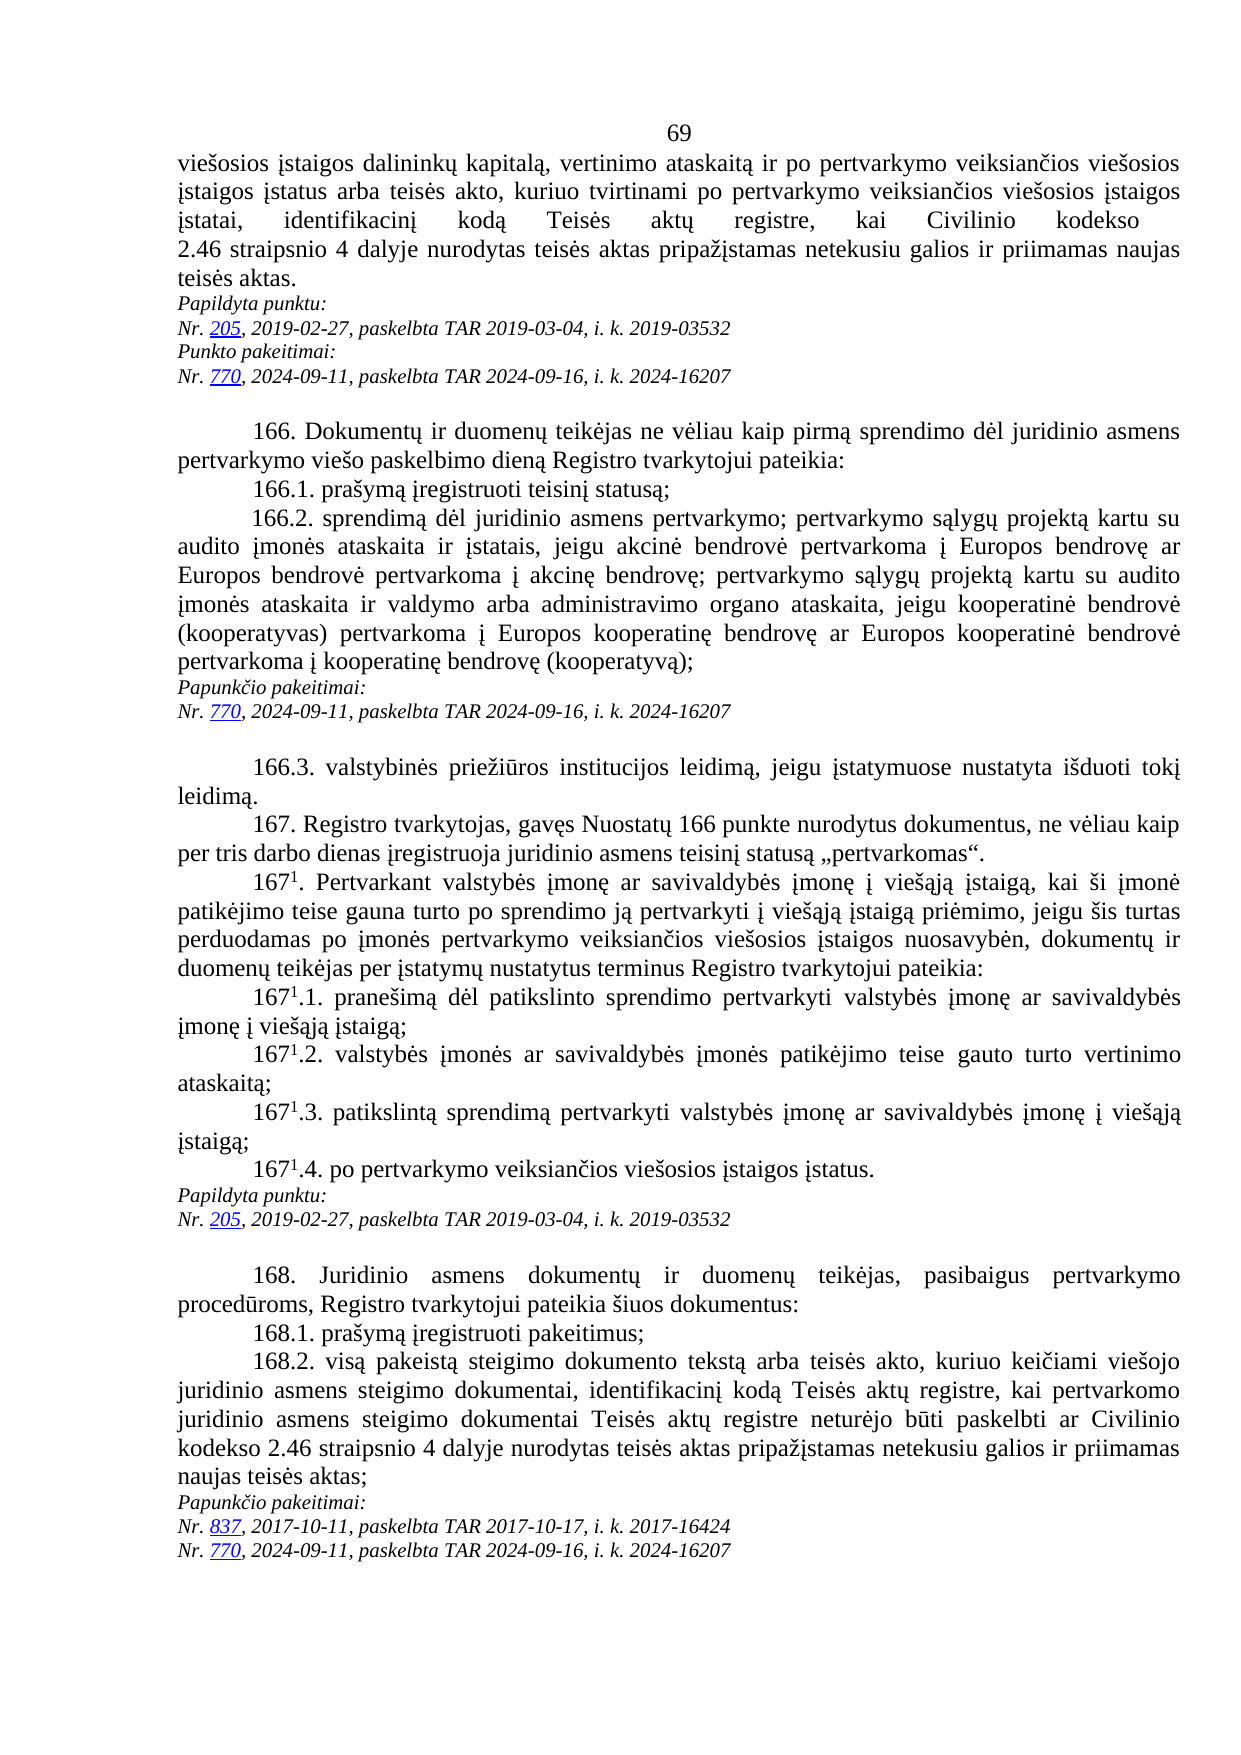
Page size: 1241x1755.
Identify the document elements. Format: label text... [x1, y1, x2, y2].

text Nr. 770, 2024-09-11, paskelbta TAR 2024-09-16, i. k. 2024-16207 [177, 1538, 1181, 1562]
text Papildyta punktu: [177, 1183, 1181, 1207]
text 166.2. sprendimą dėl juridinio asmens pertvarkymo; pertvarkymo sąlygų projektą kartu su audito įmonės ataskaita ir įstatais, jeigu akcinė bendrovė pertvarkoma į Europos bendrovę ar Europos bendrovė pertvarkoma į akcinę bendrovę; pertvarkymo sąlygų projektą kartu su audito įmonės ataskaita ir valdymo arba administravimo organo ataskaita, jeigu kooperatinė bendrovė (kooperatyvas) pertvarkoma į Europos kooperatinę bendrovę ar Europos kooperatinė bendrovė pertvarkoma į kooperatinę bendrovę (kooperatyvą); [177, 503, 1181, 675]
text Papunkčio pakeitimai: [177, 675, 1181, 699]
text Nr. 837, 2017-10-11, paskelbta TAR 2017-10-17, i. k. 2017-16424 [177, 1514, 1181, 1538]
text 166.1. prašymą įregistruoti teisinį statusą; [177, 474, 1181, 503]
text 1671. Pertvarkant valstybės įmonę ar savivaldybės įmonę į viešąją įstaigą, kai ši įmonė patikėjimo teise gauna turto po sprendimo ją pertvarkyti į viešąją įstaigą priėmimo, jeigu šis turtas perduodamas po įmonės pertvarkymo veiksiančios viešosios įstaigos nuosavybėn, dokumentų ir duomenų teikėjas per įstatymų nustatytus terminus Registro tvarkytojui pateikia: [177, 867, 1181, 982]
text Nr. 770, 2024-09-11, paskelbta TAR 2024-09-16, i. k. 2024-16207 [177, 699, 1181, 723]
text 167. Registro tvarkytojas, gavęs Nuostatų 166 punkte nurodytus dokumentus, ne vėliau kaip per tris darbo dienas įregistruoja juridinio asmens teisinį statusą „pertvarkomas“. [177, 809, 1181, 867]
text Nr. 770, 2024-09-11, paskelbta TAR 2024-09-16, i. k. 2024-16207 [177, 363, 1181, 388]
text 1671.3. patikslintą sprendimą pertvarkyti valstybės įmonę ar savivaldybės įmonę į viešąją įstaigą; [177, 1097, 1181, 1154]
text 168.1. prašymą įregistruoti pakeitimus; [177, 1318, 1181, 1346]
text 168.2. visą pakeistą steigimo dokumento tekstą arba teisės akto, kuriuo keičiami viešojo juridinio asmens steigimo dokumentai, identifikacinį kodą Teisės aktų registre, kai pertvarkomo juridinio asmens steigimo dokumentai Teisės aktų registre neturėjo būti paskelbti ar Civilinio kodekso 2.46 straipsnio 4 dalyje nurodytas teisės aktas pripažįstamas netekusiu galios ir priimamas naujas teisės aktas; [177, 1346, 1181, 1490]
text 1671.4. po pertvarkymo veiksiančios viešosios įstaigos įstatus. [177, 1154, 1181, 1183]
text Nr. 205, 2019-02-27, paskelbta TAR 2019-03-04, i. k. 2019-03532 [177, 1207, 1181, 1231]
text 168. Juridinio asmens dokumentų ir duomenų teikėjas, pasibaigus pertvarkymo procedūroms, Registro tvarkytojui pateikia šiuos dokumentus: [177, 1260, 1181, 1318]
text viešosios įstaigos dalininkų kapitalą, vertinimo ataskaitą ir po pertvarkymo veiksiančios viešosios įstaigos įstatus arba teisės akto, kuriuo tvirtinami po pertvarkymo veiksiančios viešosios įstaigos įstatai, identifikacinį kodą Teisės aktų registre, kai Civilinio kodekso 2.46 straipsnio 4 dalyje nurodytas teisės aktas pripažįstamas netekusiu galios ir priimamas naujas teisės aktas. [177, 148, 1181, 291]
text Punkto pakeitimai: [177, 339, 1181, 363]
text 1671.1. pranešimą dėl patikslinto sprendimo pertvarkyti valstybės įmonę ar savivaldybės įmonę į viešąją įstaigą; [177, 982, 1181, 1039]
text 166.3. valstybinės priežiūros institucijos leidimą, jeigu įstatymuose nustatyta išduoti tokį leidimą. [177, 752, 1181, 809]
text 1671.2. valstybės įmonės ar savivaldybės įmonės patikėjimo teise gauto turto vertinimo ataskaitą; [177, 1039, 1181, 1097]
text Papunkčio pakeitimai: [177, 1490, 1181, 1514]
text Papildyta punktu: [177, 291, 1181, 315]
text 166. Dokumentų ir duomenų teikėjas ne vėliau kaip pirmą sprendimo dėl juridinio asmens pertvarkymo viešo paskelbimo dieną Registro tvarkytojui pateikia: [177, 416, 1181, 474]
text Nr. 205, 2019-02-27, paskelbta TAR 2019-03-04, i. k. 2019-03532 [177, 315, 1181, 339]
